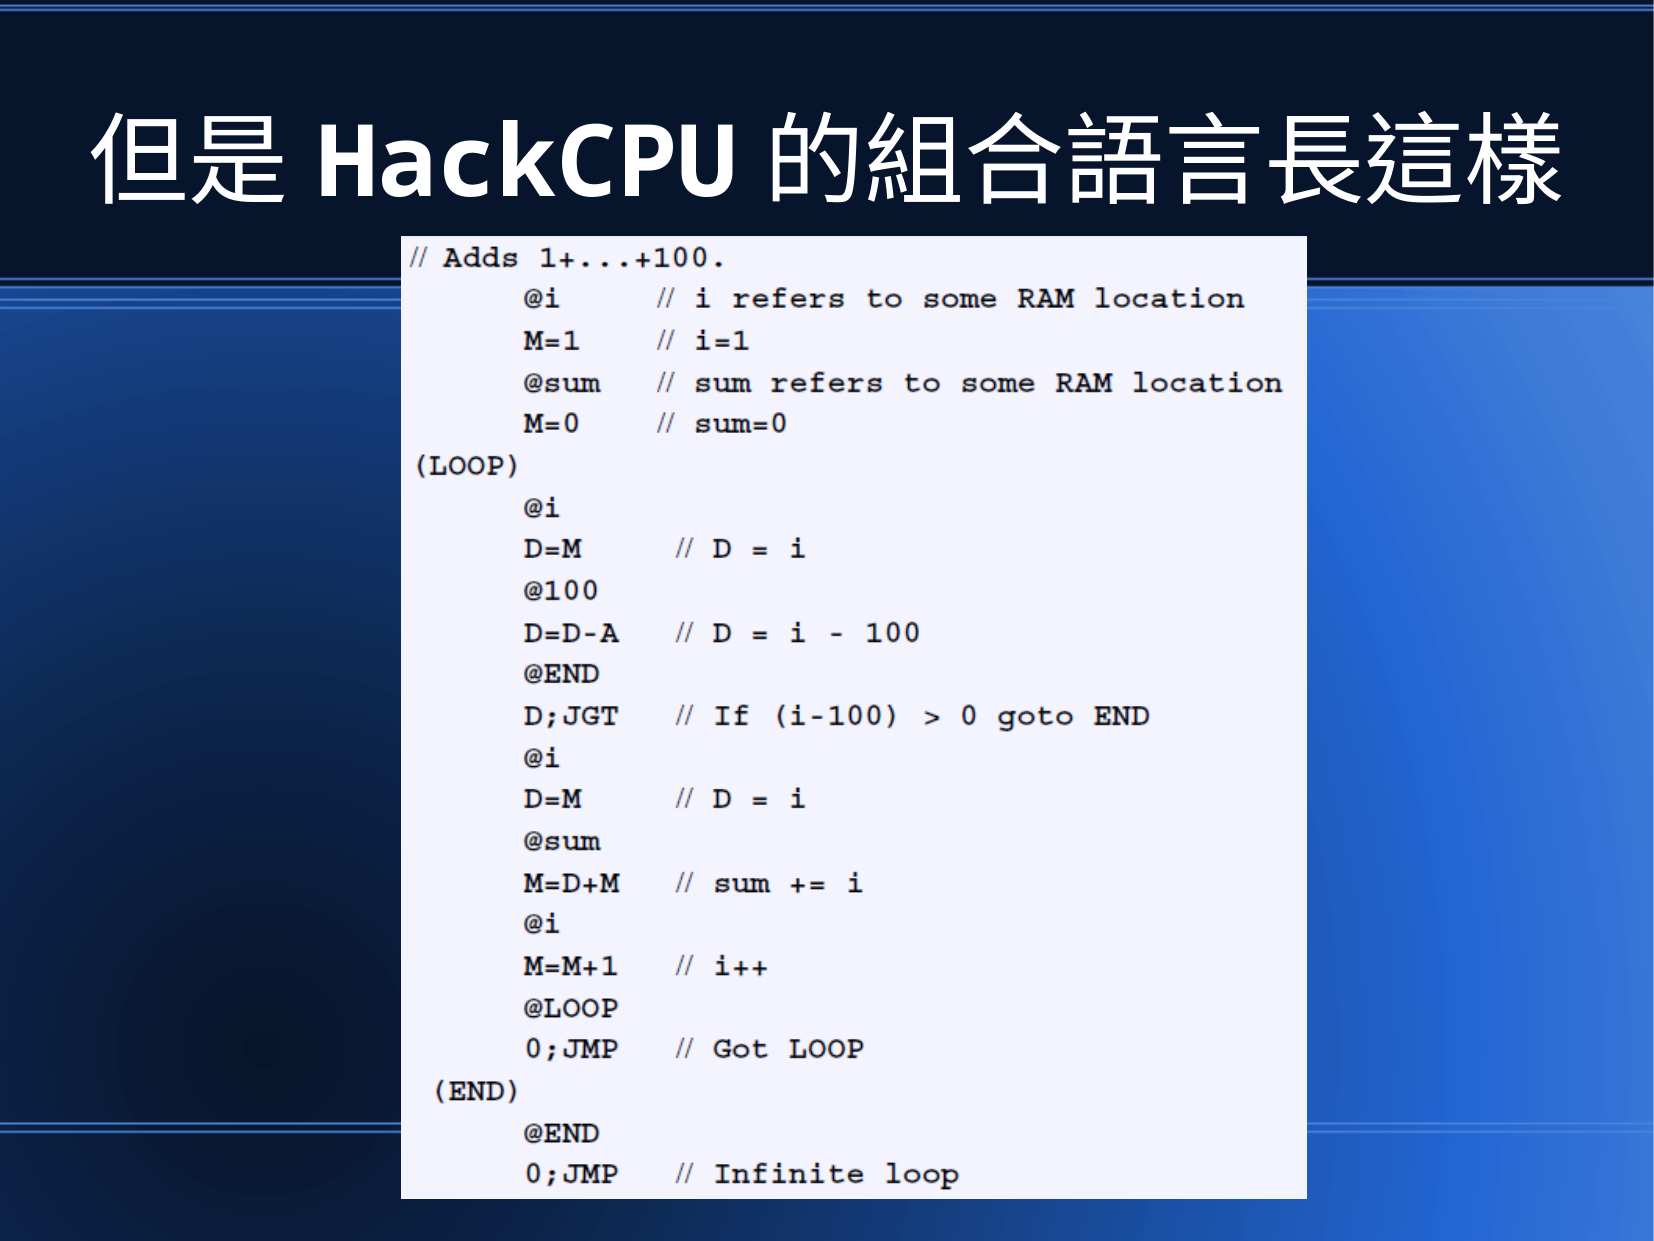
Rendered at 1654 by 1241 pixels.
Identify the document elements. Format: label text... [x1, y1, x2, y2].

picture [0, 0, 1654, 1241]
title 但是HackCPU的組合語言長這樣 [82, 49, 1571, 257]
